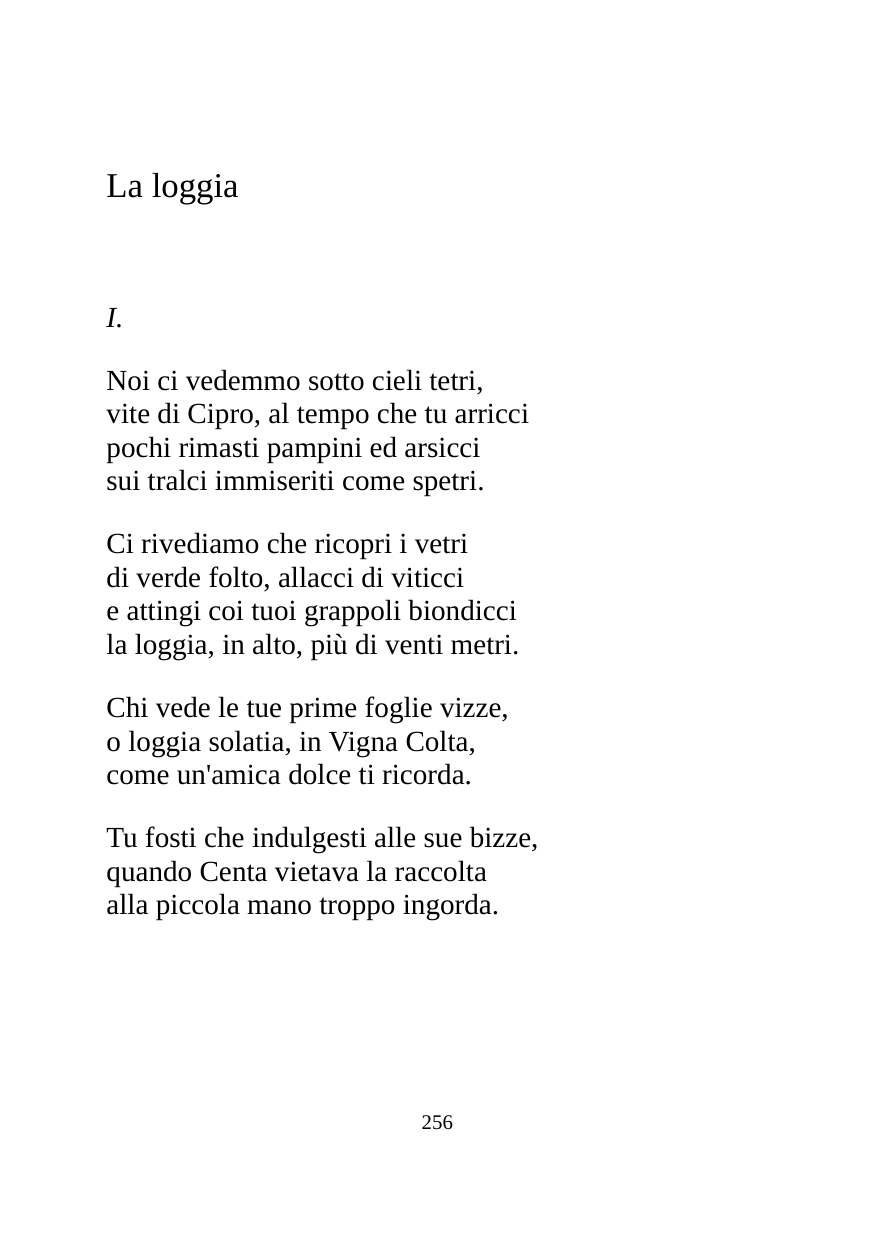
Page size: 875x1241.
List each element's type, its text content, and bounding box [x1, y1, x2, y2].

text e attingi coi tuoi grappoli biondicci [106, 593, 768, 627]
text quando Centa vietava la raccolta [106, 854, 768, 887]
subtitle I. [106, 300, 768, 333]
text Ci rivediamo che ricopri i vetri [106, 526, 768, 560]
text come un'amica dolce ti ricorda. [106, 757, 768, 791]
text di verde folto, allacci di viticci [106, 560, 768, 593]
text o loggia solatia, in Vigna Colta, [106, 724, 768, 757]
text vite di Cipro, al tempo che tu arricci [106, 396, 768, 430]
text sui tralci immiseriti come spetri. [106, 463, 768, 497]
text la loggia, in alto, più di venti metri. [106, 627, 768, 661]
text alla piccola mano troppo ingorda. [106, 887, 768, 921]
text Tu fosti che indulgesti alle sue bizze, [106, 820, 768, 854]
text Noi ci vedemmo sotto cieli tetri, [106, 363, 768, 396]
text pochi rimasti pampini ed arsicci [106, 430, 768, 463]
subtitle La loggia [106, 165, 768, 205]
text Chi vede le tue prime foglie vizze, [106, 690, 768, 724]
